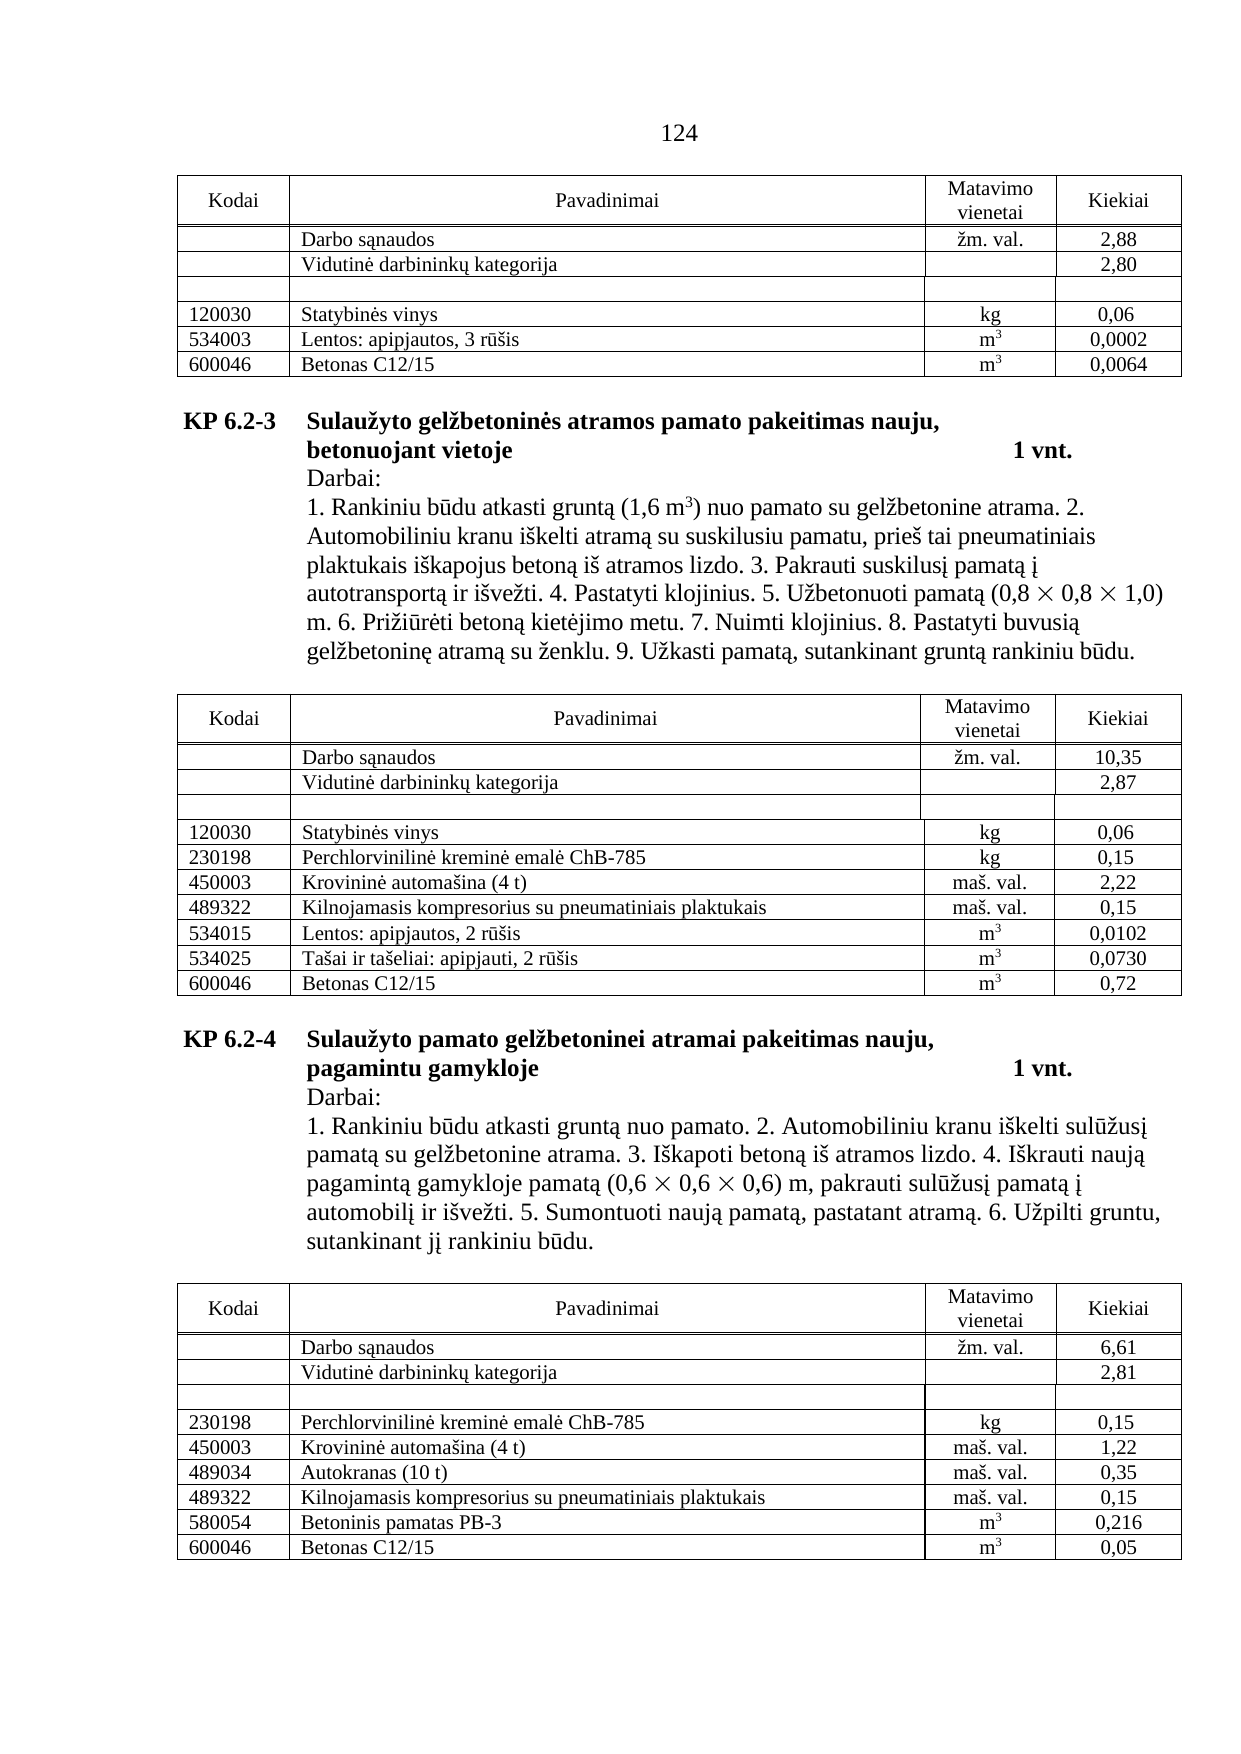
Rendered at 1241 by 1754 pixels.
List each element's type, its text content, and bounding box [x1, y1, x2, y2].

table_cell m3 [925, 352, 1055, 376]
table_cell maš. val. [926, 1485, 1055, 1509]
table_cell [178, 745, 290, 769]
table_cell maš. val. [925, 895, 1054, 919]
table_cell m3 [926, 1510, 1055, 1534]
table_cell [178, 277, 289, 301]
table_cell [290, 1385, 924, 1409]
table_cell kg [925, 302, 1055, 326]
table_cell 0,0730 [1055, 946, 1181, 969]
table_header 1 vnt. [968, 1025, 1181, 1082]
table_header Sulaužyto gelžbetoninės atramos pamato pakeitimas nauju, betonuojant vietoje [300, 406, 968, 463]
table_cell Vidutinė darbininkų kategorija [290, 1360, 925, 1384]
table_header Kiekiai [1056, 695, 1181, 742]
table_cell [921, 795, 1054, 819]
table_cell kg [925, 820, 1054, 844]
table_cell Darbo sąnaudos [290, 1335, 925, 1359]
table_cell 0,15 [1056, 1410, 1181, 1434]
table_cell Darbai: 1. Rankiniu būdu atkasti gruntą (1,6 m3) nuo pamato su gelžbetonine atrama. 2. Automobiliniu kranu iškelti atramą su suskilusiu pamatu, prieš tai pneumatiniais plaktukais iškapojus betoną iš atramos lizdo. 3. Pakrauti suskilusį pamatą į autotransportą ir išvežti. 4. Pastatyti klojinius. 5. Užbetonuoti pamatą (0,8  0,8  1,0) m. 6. Prižiūrėti betoną kietėjimo metu. 7. Nuimti klojinius. 8. Pastatyti buvusią gelžbetoninę atramą su ženklu. 9. Užkasti pamatą, sutankinant gruntą rankiniu būdu. [300, 464, 1181, 665]
table_cell 120030 [178, 820, 290, 844]
table_cell 120030 [178, 302, 289, 326]
table_header KP 6.2-4 [177, 1025, 300, 1082]
table_cell [178, 227, 289, 251]
table_cell žm. val. [926, 1335, 1056, 1359]
table_cell [291, 795, 920, 819]
table_cell 534025 [178, 946, 290, 969]
table_cell m3 [925, 327, 1055, 351]
table_cell Lentos: apipjautos, 2 rūšis [291, 920, 924, 944]
table_cell 450003 [178, 1435, 289, 1459]
table_cell [178, 1360, 289, 1384]
table_cell maš. val. [926, 1460, 1055, 1484]
table_cell Vidutinė darbininkų kategorija [290, 252, 925, 276]
table_cell 600046 [178, 971, 290, 995]
table_cell žm. val. [921, 745, 1055, 769]
table_cell kg [925, 845, 1054, 869]
table_cell Darbo sąnaudos [290, 227, 925, 251]
table_cell 489322 [178, 1485, 289, 1509]
table_header Pavadinimai [290, 1284, 925, 1332]
table_cell 2,88 [1057, 227, 1181, 251]
table_cell 10,35 [1056, 745, 1181, 769]
table_cell maš. val. [925, 870, 1054, 894]
table_header Kodai [178, 1284, 289, 1332]
table_cell 600046 [178, 1535, 289, 1559]
table_cell 0,06 [1055, 820, 1181, 844]
table_cell 489034 [178, 1460, 289, 1484]
table_cell [926, 1385, 1055, 1409]
table_cell 0,216 [1056, 1510, 1181, 1534]
table_cell Betonas C12/15 [290, 1535, 924, 1559]
table_cell Betoninis pamatas PB-3 [290, 1510, 924, 1534]
table_cell Perchlorvinilinė kreminė emalė ChB-785 [291, 845, 924, 869]
table_cell 0,15 [1055, 845, 1181, 869]
table_cell Betonas C12/15 [290, 352, 924, 376]
table_cell maš. val. [926, 1435, 1055, 1459]
table_cell 600046 [178, 352, 289, 376]
table_cell žm. val. [926, 227, 1056, 251]
table_cell [178, 795, 290, 819]
table_cell [177, 1082, 300, 1254]
table_cell m3 [925, 946, 1054, 969]
table_cell 2,80 [1057, 252, 1181, 276]
table_header Matavimo vienetai [926, 1284, 1056, 1332]
table_cell 0,0064 [1056, 352, 1181, 376]
table_header Kiekiai [1057, 176, 1181, 224]
table_cell [926, 252, 1056, 276]
table_cell Kilnojamasis kompresorius su pneumatiniais plaktukais [290, 1485, 924, 1509]
table_cell [1056, 1385, 1181, 1409]
table_header 1 vnt. [968, 406, 1181, 463]
table_cell 0,15 [1055, 895, 1181, 919]
table_cell 0,15 [1056, 1485, 1181, 1509]
table_cell [925, 277, 1055, 301]
table_cell Perchlorvinilinė kreminė emalė ChB-785 [290, 1410, 924, 1434]
table_header Kodai [178, 695, 290, 742]
table_cell 6,61 [1057, 1335, 1181, 1359]
table_cell 0,0002 [1056, 327, 1181, 351]
table_cell Krovininė automašina (4 t) [291, 870, 924, 894]
table_cell Statybinės vinys [291, 820, 924, 844]
table_cell 2,81 [1057, 1360, 1181, 1384]
table_cell kg [926, 1410, 1055, 1434]
table_cell 0,72 [1055, 971, 1181, 995]
table_cell [926, 1360, 1056, 1384]
table_cell 0,0102 [1055, 920, 1181, 944]
table_cell m3 [925, 920, 1054, 944]
table_header Kiekiai [1057, 1284, 1181, 1332]
table_header Kodai [178, 176, 289, 224]
table_cell [178, 252, 289, 276]
table_cell Statybinės vinys [290, 302, 924, 326]
table_cell [1056, 277, 1181, 301]
table_cell 230198 [178, 1410, 289, 1434]
table_cell Vidutinė darbininkų kategorija [291, 770, 920, 794]
table_cell [290, 277, 924, 301]
table_cell Betonas C12/15 [291, 971, 924, 995]
table_cell 580054 [178, 1510, 289, 1534]
table_cell Autokranas (10 t) [290, 1460, 924, 1484]
table_cell 2,22 [1055, 870, 1181, 894]
table_cell 230198 [178, 845, 290, 869]
table_cell [178, 1335, 289, 1359]
table_cell 534003 [178, 327, 289, 351]
table_header Sulaužyto pamato gelžbetoninei atramai pakeitimas nauju, pagamintu gamykloje [300, 1025, 968, 1082]
table_cell [178, 770, 290, 794]
table_cell m3 [925, 971, 1054, 995]
table_header KP 6.2-3 [177, 406, 300, 463]
table_cell Darbai: 1. Rankiniu būdu atkasti gruntą nuo pamato. 2. Automobiliniu kranu iškelti sulūžusį pamatą su gelžbetonine atrama. 3. Iškapoti betoną iš atramos lizdo. 4. Iškrauti naują pagamintą gamykloje pamatą (0,6  0,6  0,6) m, pakrauti sulūžusį pamatą į automobilį ir išvežti. 5. Sumontuoti naują pamatą, pastatant atramą. 6. Užpilti gruntu, sutankinant jį rankiniu būdu. [300, 1082, 1181, 1254]
table_header Pavadinimai [291, 695, 920, 742]
table_cell 534015 [178, 920, 290, 944]
table_cell 450003 [178, 870, 290, 894]
table_cell 0,05 [1056, 1535, 1181, 1559]
table_cell Tašai ir tašeliai: apipjauti, 2 rūšis [291, 946, 924, 969]
table_cell 2,87 [1056, 770, 1181, 794]
table_cell [1055, 795, 1181, 819]
table_cell Darbo sąnaudos [291, 745, 920, 769]
table_cell m3 [926, 1535, 1055, 1559]
table_header Pavadinimai [290, 176, 925, 224]
table_cell [177, 464, 300, 665]
table_cell 0,35 [1056, 1460, 1181, 1484]
table_cell 0,06 [1056, 302, 1181, 326]
table_cell 489322 [178, 895, 290, 919]
table_cell [178, 1385, 289, 1409]
table_cell Kilnojamasis kompresorius su pneumatiniais plaktukais [291, 895, 924, 919]
table_cell 1,22 [1056, 1435, 1181, 1459]
table_header Matavimo vienetai [926, 176, 1056, 224]
table_cell [921, 770, 1055, 794]
table_header Matavimo vienetai [921, 695, 1055, 742]
table_cell Krovininė automašina (4 t) [290, 1435, 924, 1459]
table_cell Lentos: apipjautos, 3 rūšis [290, 327, 924, 351]
